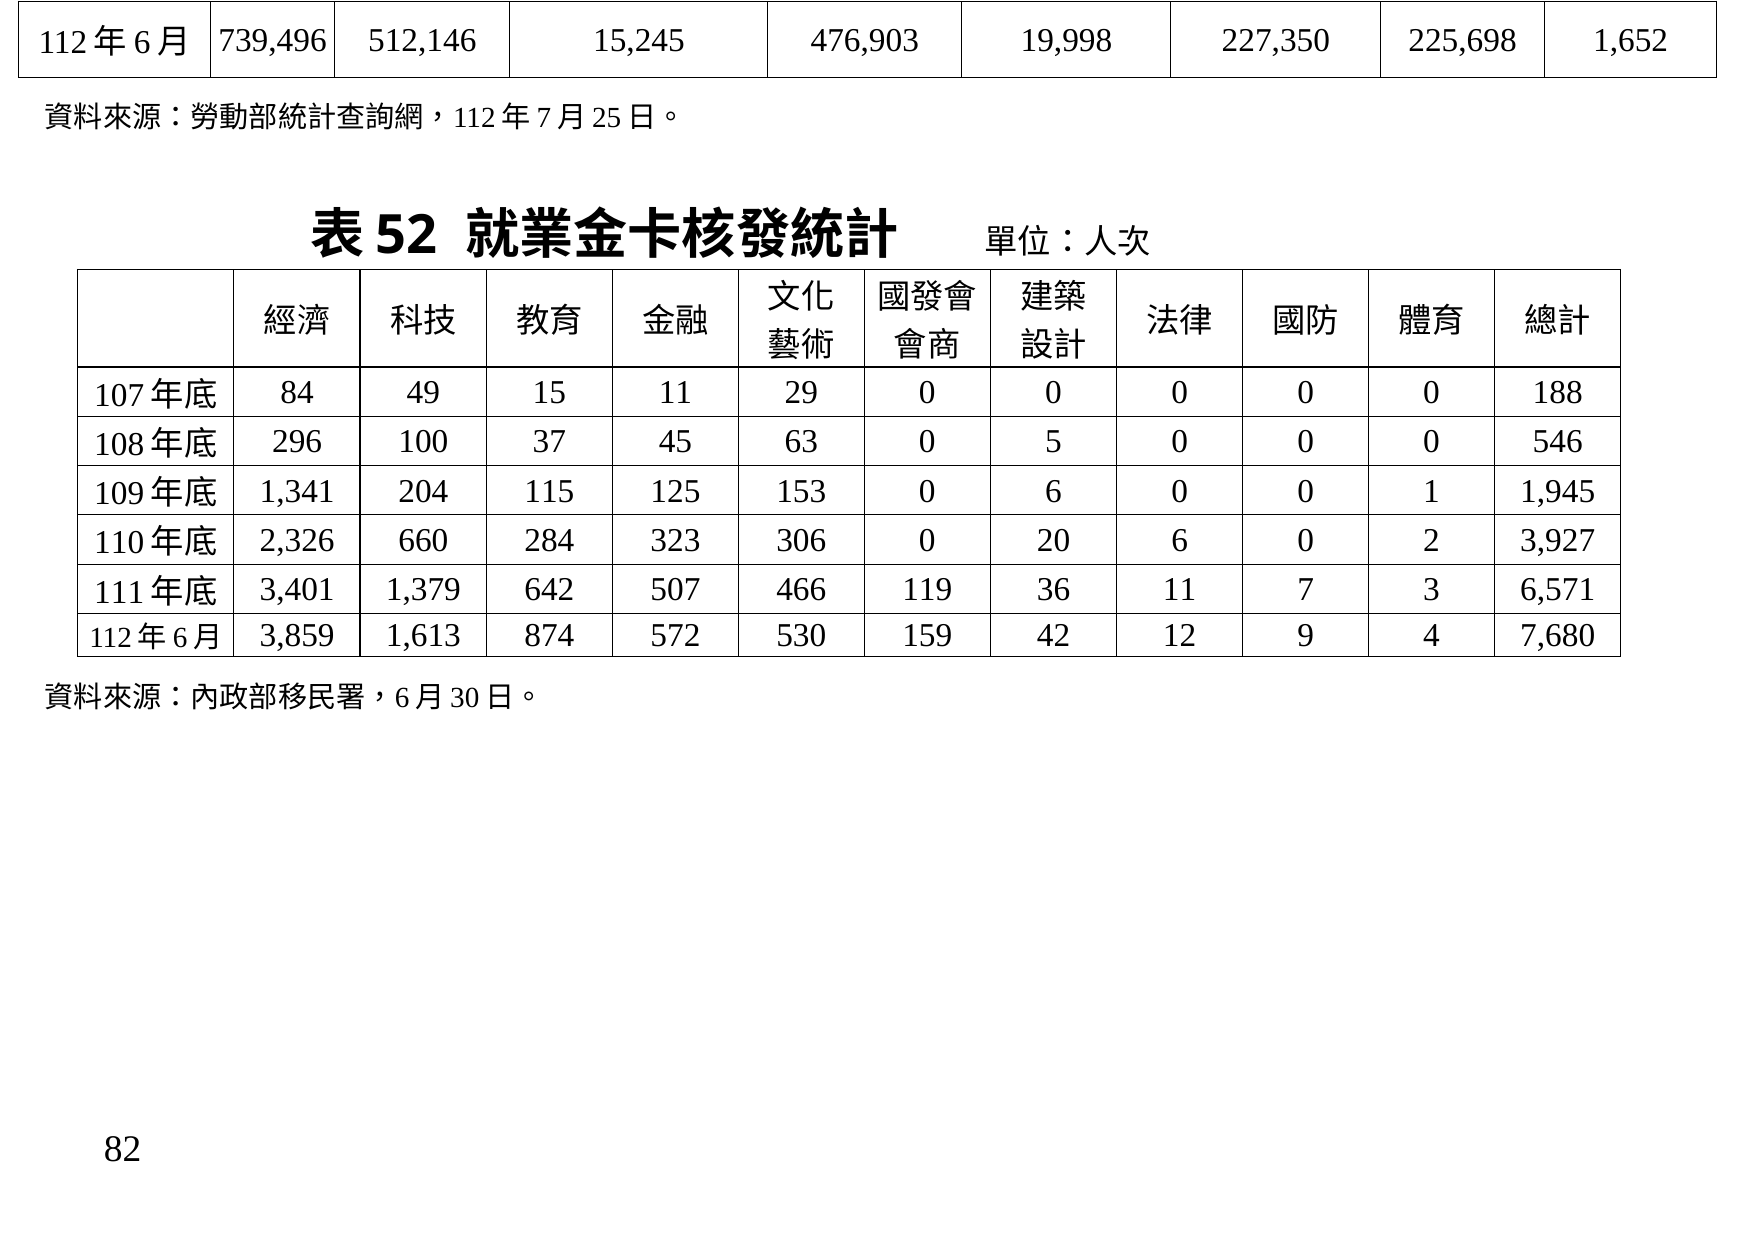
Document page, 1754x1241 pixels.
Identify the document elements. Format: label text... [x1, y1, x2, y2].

table_cell 476,903 [768, 2, 961, 77]
table_cell 15,245 [510, 2, 767, 77]
table_cell 5 [991, 417, 1116, 465]
text 資料來源：勞動部統計查詢網，112年7月25日。 [44, 78, 1639, 153]
table_cell 0 [991, 368, 1116, 416]
table_cell 1,613 [361, 614, 486, 656]
table_cell 188 [1495, 368, 1620, 416]
table_cell 37 [487, 417, 612, 465]
table_cell 159 [865, 614, 990, 656]
table_cell 1,379 [361, 565, 486, 613]
table_header 國發會會商 [865, 270, 990, 366]
table_cell 12 [1117, 614, 1242, 656]
table_cell 3,859 [234, 614, 359, 656]
table_cell 125 [613, 466, 738, 514]
table_header [78, 270, 233, 366]
table_cell 0 [1243, 417, 1368, 465]
table_cell 7 [1243, 565, 1368, 613]
table_cell 11 [1117, 565, 1242, 613]
table_cell 112年6月 [19, 2, 210, 77]
table_cell 111年底 [78, 565, 233, 613]
table_cell 739,496 [211, 2, 334, 77]
table_cell 6 [991, 466, 1116, 514]
table_cell 507 [613, 565, 738, 613]
table_header 金融 [613, 270, 738, 366]
table_cell 110年底 [78, 515, 233, 563]
table_cell 36 [991, 565, 1116, 613]
table_cell 0 [865, 417, 990, 465]
table_cell 2,326 [234, 515, 359, 563]
table_cell 660 [361, 515, 486, 563]
table_cell 0 [1369, 368, 1494, 416]
table_cell 3,927 [1495, 515, 1620, 563]
table_header 總計 [1495, 270, 1620, 366]
table_cell 512,146 [335, 2, 509, 77]
table_header 經濟 [234, 270, 359, 366]
table_cell 100 [361, 417, 486, 465]
table_cell 466 [739, 565, 864, 613]
table_header 法律 [1117, 270, 1242, 366]
table_cell 530 [739, 614, 864, 656]
table_cell 107年底 [78, 368, 233, 416]
table_cell 0 [865, 368, 990, 416]
table_cell 1,945 [1495, 466, 1620, 514]
table_cell 6 [1117, 515, 1242, 563]
table_cell 153 [739, 466, 864, 514]
table_cell 20 [991, 515, 1116, 563]
table_cell 42 [991, 614, 1116, 656]
table_cell 0 [1369, 417, 1494, 465]
table_cell 108年底 [78, 417, 233, 465]
table_cell 19,998 [962, 2, 1170, 77]
table_cell 49 [361, 368, 486, 416]
table_cell 1,652 [1545, 2, 1716, 77]
table_cell 0 [1117, 466, 1242, 514]
table_header 文化 藝術 [739, 270, 864, 366]
text 資料來源：內政部移民署，6月30日。 [44, 657, 1639, 732]
table_cell 874 [487, 614, 612, 656]
text 表52 就業金卡核發統計 單位：人次 [103, 190, 1639, 269]
table_cell 0 [865, 515, 990, 563]
table_cell 6,571 [1495, 565, 1620, 613]
table_cell 225,698 [1381, 2, 1544, 77]
table_header 國防 [1243, 270, 1368, 366]
table_cell 9 [1243, 614, 1368, 656]
table_cell 572 [613, 614, 738, 656]
table_cell 15 [487, 368, 612, 416]
table_cell 0 [1117, 368, 1242, 416]
table_header 科技 [361, 270, 486, 366]
table_cell 3 [1369, 565, 1494, 613]
table_header 建築 設計 [991, 270, 1116, 366]
table_cell 1,341 [234, 466, 359, 514]
table_cell 7,680 [1495, 614, 1620, 656]
table_cell 109年底 [78, 466, 233, 514]
table_cell 546 [1495, 417, 1620, 465]
table_cell 0 [1243, 466, 1368, 514]
table_header 體育 [1369, 270, 1494, 366]
table_cell 0 [865, 466, 990, 514]
table_cell 296 [234, 417, 359, 465]
table_cell 0 [1243, 368, 1368, 416]
table_cell 3,401 [234, 565, 359, 613]
table_cell 29 [739, 368, 864, 416]
table_cell 323 [613, 515, 738, 563]
table_cell 112年6月 [78, 614, 233, 656]
table_cell 227,350 [1171, 2, 1380, 77]
table_cell 284 [487, 515, 612, 563]
table_cell 45 [613, 417, 738, 465]
table_cell 4 [1369, 614, 1494, 656]
table_cell 2 [1369, 515, 1494, 563]
table_cell 0 [1243, 515, 1368, 563]
table_cell 115 [487, 466, 612, 514]
table_cell 119 [865, 565, 990, 613]
table_cell 204 [361, 466, 486, 514]
table_cell 306 [739, 515, 864, 563]
table_cell 84 [234, 368, 359, 416]
table_cell 1 [1369, 466, 1494, 514]
table_header 教育 [487, 270, 612, 366]
table_cell 0 [1117, 417, 1242, 465]
table_cell 11 [613, 368, 738, 416]
table_cell 642 [487, 565, 612, 613]
table_cell 63 [739, 417, 864, 465]
